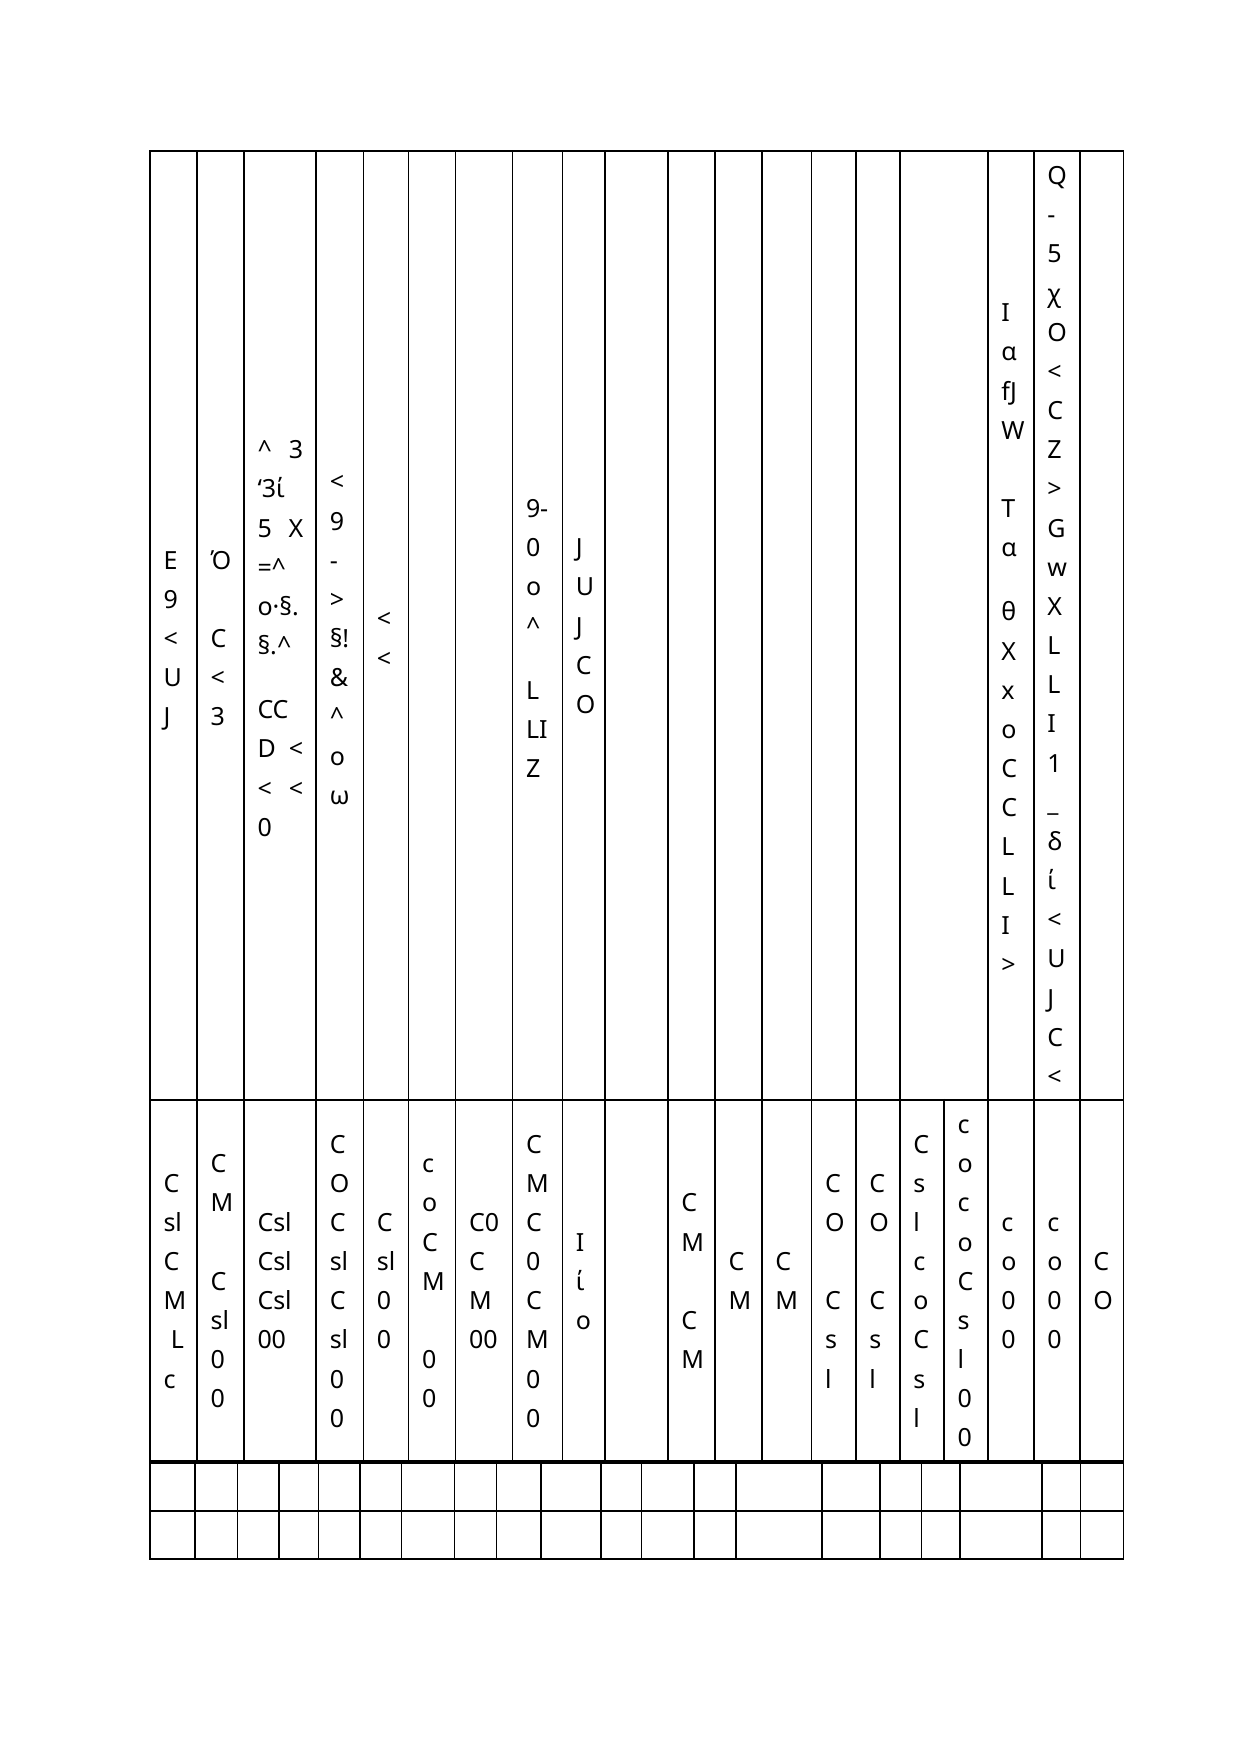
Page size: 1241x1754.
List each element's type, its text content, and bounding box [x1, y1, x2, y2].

table_header [602, 1464, 641, 1510]
table_header [497, 1464, 540, 1510]
table_cell [642, 1512, 693, 1558]
table_cell Iα fJ W Tα θX xo CC LLI > [989, 152, 1033, 1099]
table_cell [695, 1512, 735, 1558]
table_header [881, 1464, 921, 1510]
table_cell [196, 1512, 237, 1558]
table_cell CO Csl Csl 00 [317, 1101, 363, 1460]
table_header [238, 1464, 278, 1510]
table_header [1043, 1464, 1080, 1510]
table_header [319, 1464, 359, 1510]
table_cell J UJ C Ο [563, 152, 604, 1099]
table_header [402, 1464, 454, 1510]
table_cell [922, 1512, 959, 1558]
table_cell [961, 1512, 1041, 1558]
table_cell Ιίο [563, 1101, 604, 1460]
table_cell 9-0 ο^ LLI Ζ [513, 152, 562, 1099]
table_cell [542, 1512, 600, 1558]
table_cell [280, 1512, 318, 1558]
table_cell Csl 00 [364, 1101, 408, 1460]
table_cell co co Csl 00 [945, 1101, 987, 1460]
table_cell [1081, 1512, 1123, 1558]
table_cell [402, 1512, 454, 1558]
table_cell E9 < UJ [151, 152, 196, 1099]
table_cell [737, 1512, 821, 1558]
table_cell [497, 1512, 540, 1558]
table_header [737, 1464, 821, 1510]
table_header [280, 1464, 318, 1510]
table_header [361, 1464, 401, 1510]
table_cell co 00 [1035, 1101, 1079, 1460]
table_cell [151, 1512, 194, 1558]
table_cell [602, 1512, 641, 1558]
table_cell < 9- > §!& ^ο ω [317, 152, 363, 1099]
table_header [455, 1464, 496, 1510]
table_header [151, 1464, 194, 1510]
table_cell << [364, 152, 408, 1099]
table_cell CM C0 CM 00 [513, 1101, 562, 1460]
table_cell [1081, 152, 1123, 1099]
table_cell CO [1081, 1101, 1123, 1460]
table_cell [409, 152, 455, 1099]
table_cell [456, 152, 512, 1099]
table_cell ^ 3 ‘3ί 5 Χ =^ ο·§.§.^ CCD < < < 0 [245, 152, 315, 1099]
table_cell [823, 1512, 879, 1558]
table_header [823, 1464, 879, 1510]
table_cell CM CM [669, 1101, 714, 1460]
table_cell Csl Csl Csl 00 [245, 1101, 315, 1460]
table_cell co 00 [989, 1101, 1033, 1460]
table_cell [455, 1512, 496, 1558]
table_cell [238, 1512, 278, 1558]
table_cell [901, 152, 987, 1099]
table_cell [1043, 1512, 1080, 1558]
table_cell [881, 1512, 921, 1558]
table_cell [716, 152, 761, 1099]
table_header [1081, 1464, 1123, 1510]
table_cell [812, 152, 855, 1099]
table_cell [857, 152, 899, 1099]
table_cell CM Csl 00 [198, 1101, 243, 1460]
table_cell [763, 152, 811, 1099]
table_header [542, 1464, 600, 1510]
table_cell [361, 1512, 401, 1558]
table_cell [606, 1101, 667, 1460]
table_cell Q- 5 χ O< C Z > G wX LLI 1_ δί < UJ C< [1035, 152, 1079, 1099]
table_cell Csl co Csl [901, 1101, 943, 1460]
table_cell [606, 152, 667, 1099]
table_cell CM [763, 1101, 811, 1460]
table_cell CO Csl [812, 1101, 855, 1460]
table_cell CO Csl [857, 1101, 899, 1460]
table_header [695, 1464, 735, 1510]
table_header [961, 1464, 1041, 1510]
table_cell Csl CM Lc [151, 1101, 196, 1460]
table_header [642, 1464, 693, 1510]
table_cell C0 CM 00 [456, 1101, 512, 1460]
table_header [922, 1464, 959, 1510]
table_cell [669, 152, 714, 1099]
table_cell [319, 1512, 359, 1558]
table_cell co CM 00 [409, 1101, 455, 1460]
table_cell Ό C < 3 [198, 152, 243, 1099]
table_header [196, 1464, 237, 1510]
table_cell CM [716, 1101, 761, 1460]
